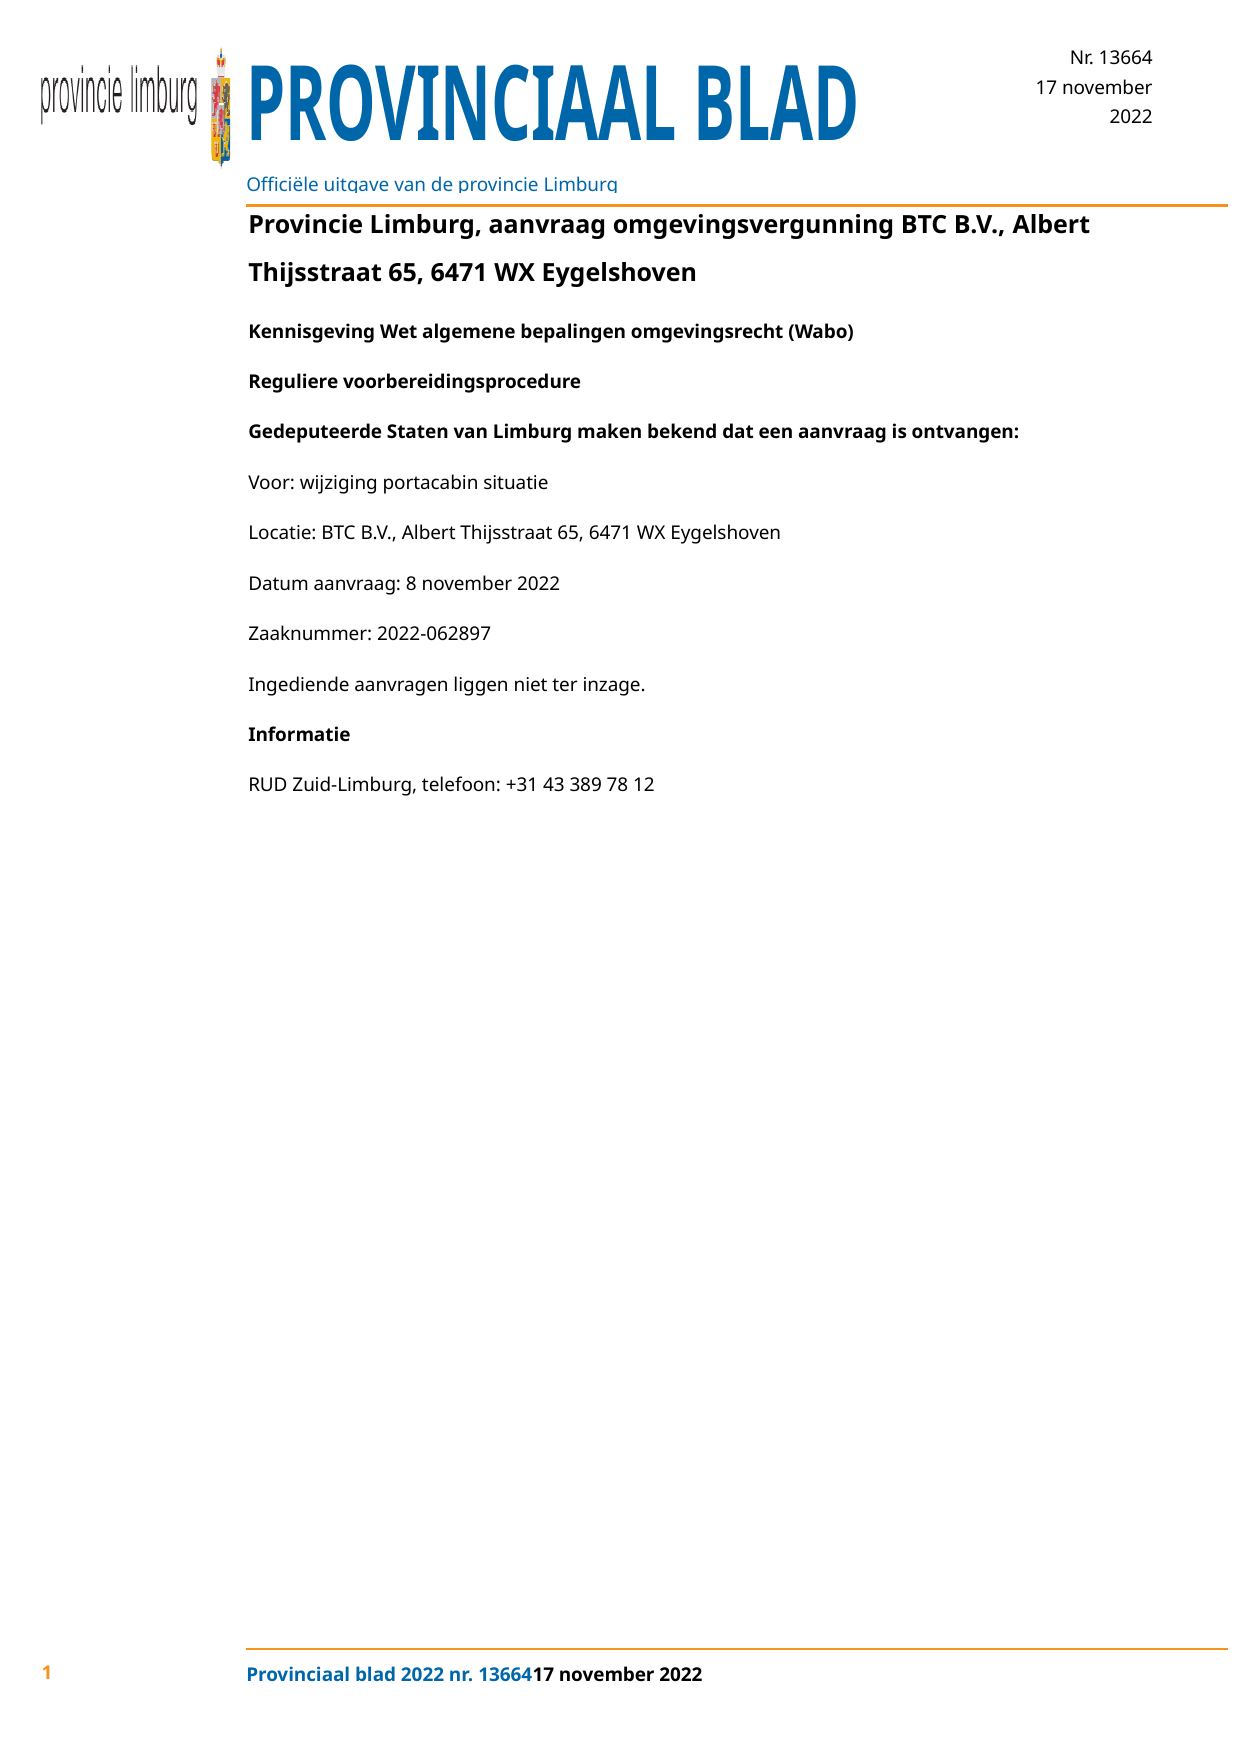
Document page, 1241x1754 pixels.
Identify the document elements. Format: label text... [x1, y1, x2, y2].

text Voor: wijziging portacabin situatie [248, 469, 1152, 495]
text Locatie: BTC B.V., Albert Thijsstraat 65, 6471 WX Eygelshoven [248, 519, 1152, 545]
picture [41, 47, 231, 172]
text Reguliere voorbereidingsprocedure [248, 368, 1152, 394]
text Informatie [248, 721, 1152, 747]
text Provincie Limburg, aanvraag omgevingsvergunning BTC B.V., Albert Thijsstraat 65, 6471 WX Eygelshoven [248, 207, 1152, 288]
text Kennisgeving Wet algemene bepalingen omgevingsrecht (Wabo) [248, 318, 1152, 344]
text Zaaknummer: 2022-062897 [248, 620, 1152, 646]
text RUD Zuid-Limburg, telefoon: +31 43 389 78 12 [248, 772, 1152, 797]
text Ingediende aanvragen liggen niet ter inzage. [248, 671, 1152, 697]
text Datum aanvraag: 8 november 2022 [248, 570, 1152, 596]
text Gedeputeerde Staten van Limburg maken bekend dat een aanvraag is ontvangen: [248, 419, 1152, 444]
